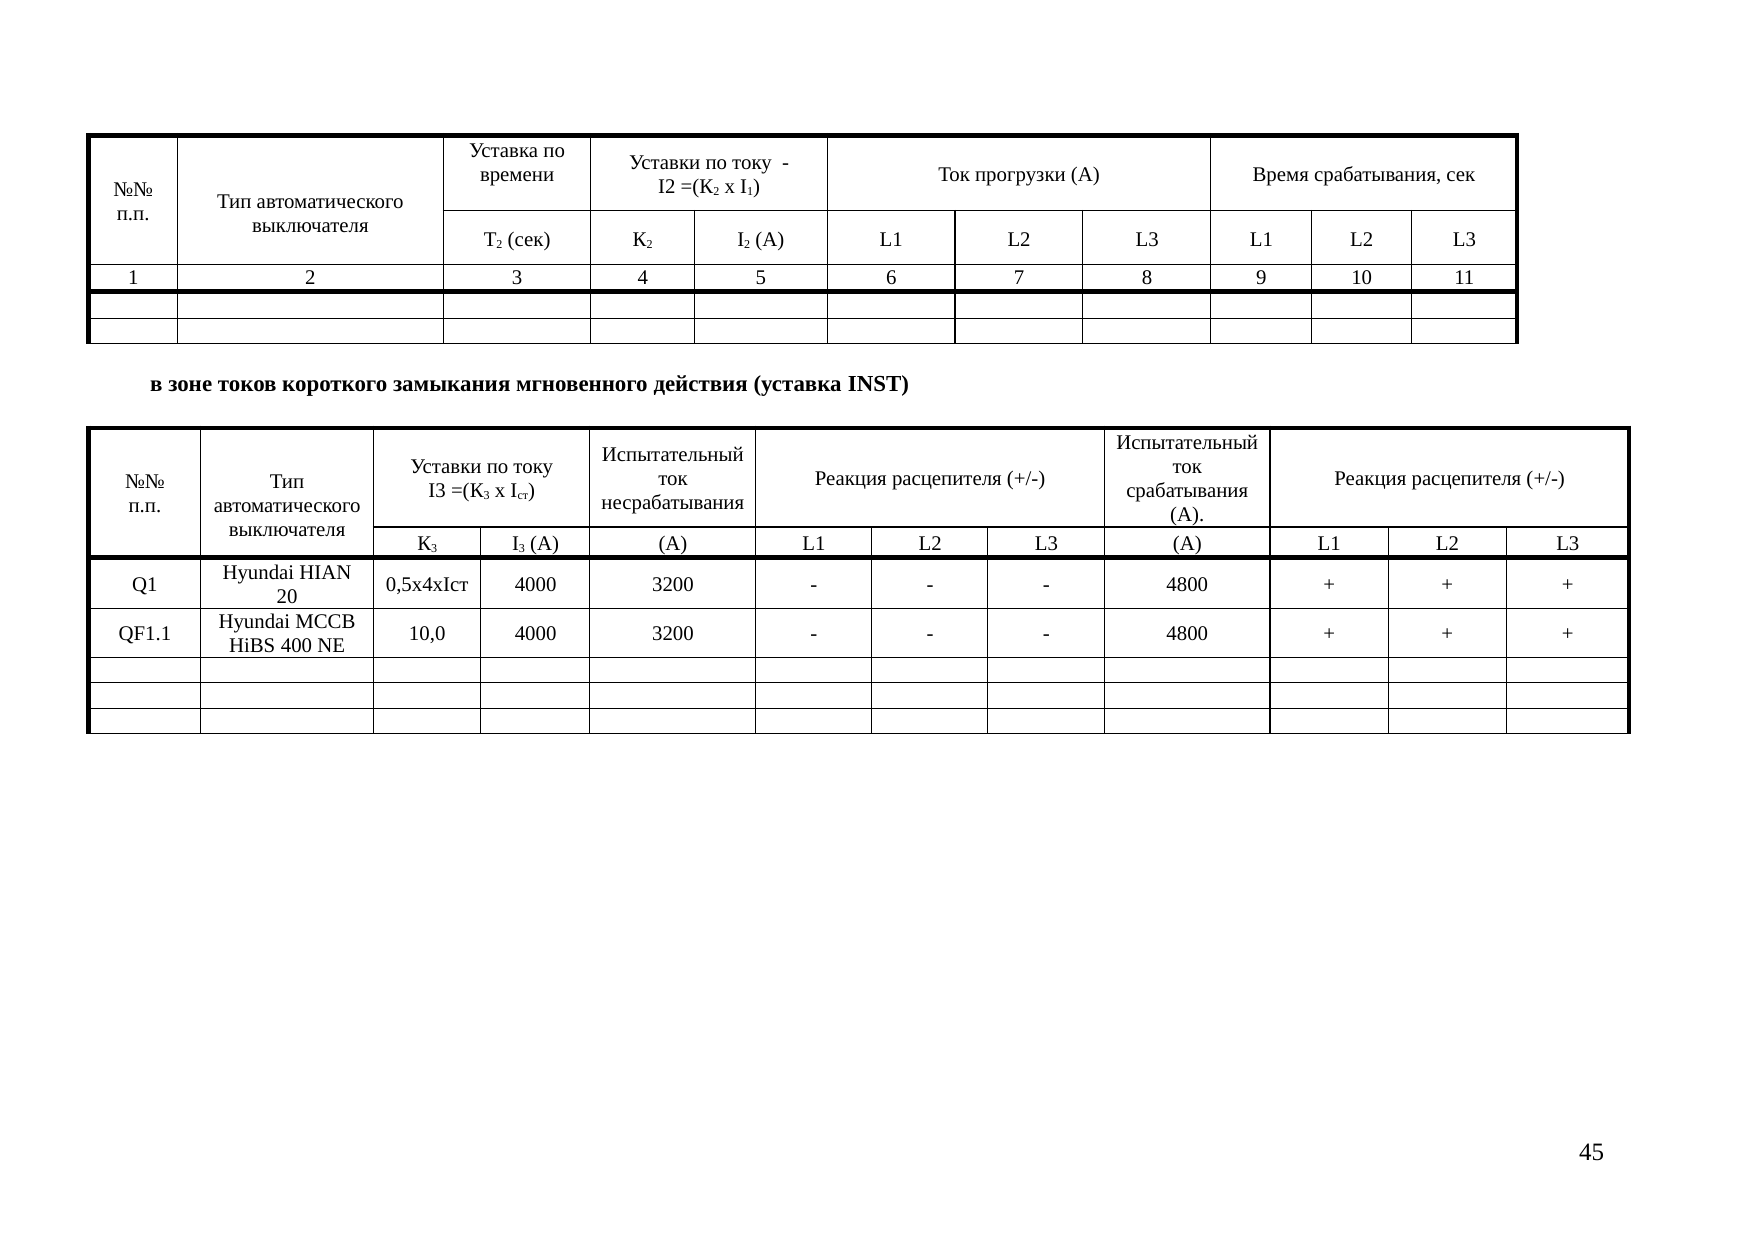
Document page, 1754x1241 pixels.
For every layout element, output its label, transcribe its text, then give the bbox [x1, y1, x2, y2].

table_cell [1271, 683, 1388, 707]
table_cell - [872, 609, 987, 657]
table_cell [956, 319, 1082, 343]
table_cell [956, 294, 1082, 318]
table_cell - [988, 560, 1104, 608]
table_cell 3200 [590, 560, 755, 608]
table_cell [481, 709, 589, 732]
table_cell L3 [1507, 528, 1627, 555]
table_cell + [1389, 609, 1506, 657]
table_cell [201, 709, 373, 732]
table_cell [872, 709, 987, 732]
table_cell К3 [374, 528, 480, 555]
table_cell [1211, 294, 1311, 318]
table_cell [1412, 319, 1515, 343]
table_cell 5 [695, 265, 827, 289]
table_header Уставка по времени [444, 138, 590, 210]
table_cell [1389, 683, 1506, 707]
table_header Испытательный ток несрабатывания [590, 430, 755, 526]
table_cell [1105, 683, 1269, 707]
table_cell [1412, 294, 1515, 318]
table_cell [1271, 709, 1388, 732]
table_cell [756, 658, 871, 682]
table_cell 4800 [1105, 609, 1269, 657]
table_cell 4800 [1105, 560, 1269, 608]
table_cell [1312, 319, 1411, 343]
table_cell 9 [1211, 265, 1311, 289]
table_header Испытательный ток срабатывания (А). [1105, 430, 1269, 526]
table_cell [444, 294, 590, 318]
table_cell [756, 683, 871, 707]
table_cell (А) [1105, 528, 1269, 555]
table_cell [201, 683, 373, 707]
table_cell [481, 683, 589, 707]
table_cell L1 [1211, 211, 1311, 264]
table_cell [444, 319, 590, 343]
table_cell [201, 658, 373, 682]
table_cell I2 (А) [695, 211, 827, 264]
table_cell Hyundai HIAN 20 [201, 560, 373, 608]
table_cell [1312, 294, 1411, 318]
table_cell + [1389, 560, 1506, 608]
table_cell [1083, 294, 1210, 318]
table_cell 10 [1312, 265, 1411, 289]
table_cell 10,0 [374, 609, 480, 657]
table_cell [591, 294, 694, 318]
table_cell L2 [1312, 211, 1411, 264]
table_cell QF1.1 [91, 609, 200, 657]
table_cell Q1 [91, 560, 200, 608]
table_header Реакция расцепителя (+/-) [756, 430, 1104, 526]
table_cell [872, 658, 987, 682]
table_cell [988, 658, 1104, 682]
table_cell [374, 658, 480, 682]
table_cell [1211, 319, 1311, 343]
table_cell [178, 319, 443, 343]
table_cell L3 [1083, 211, 1210, 264]
table_header Уставки по току I3 =(К3 х Iст) [374, 430, 589, 526]
table_cell [1389, 709, 1506, 732]
table_cell [91, 319, 177, 343]
table_cell L2 [872, 528, 987, 555]
table_cell [872, 683, 987, 707]
table_cell [591, 319, 694, 343]
table_cell L2 [956, 211, 1082, 264]
table_cell 4000 [481, 560, 589, 608]
table_cell - [756, 560, 871, 608]
table_cell T2 (сек) [444, 211, 590, 264]
table_cell [695, 319, 827, 343]
table_cell 4 [591, 265, 694, 289]
table_cell 8 [1083, 265, 1210, 289]
table_cell 3 [444, 265, 590, 289]
table_header Тип автоматического выключателя [178, 138, 443, 264]
table_cell К2 [591, 211, 694, 264]
table_cell [91, 683, 200, 707]
table_cell (А) [590, 528, 755, 555]
table_cell 3200 [590, 609, 755, 657]
table_cell Hyundai MCCB HiBS 400 NE [201, 609, 373, 657]
text в зоне токов короткого замыкания мгновенного действия (уставка INST) [150, 370, 1604, 397]
table_cell + [1507, 609, 1627, 657]
table_cell [828, 319, 954, 343]
table_cell + [1271, 609, 1388, 657]
table_cell [374, 709, 480, 732]
table_cell [1507, 683, 1627, 707]
table_cell [590, 683, 755, 707]
table_header Уставки по току - I2 =(К2 х I1) [591, 138, 827, 210]
table_header Тип автоматического выключателя [201, 430, 373, 555]
table_cell [590, 709, 755, 732]
table_cell - [988, 609, 1104, 657]
table_header №№ п.п. [91, 430, 200, 555]
table_header №№ п.п. [91, 138, 177, 264]
table_cell [828, 294, 954, 318]
table_cell [91, 294, 177, 318]
table_cell [481, 658, 589, 682]
table_cell [1389, 658, 1506, 682]
table_cell [756, 709, 871, 732]
table_cell L2 [1389, 528, 1506, 555]
table_cell + [1507, 560, 1627, 608]
table_cell [1083, 319, 1210, 343]
table_cell - [756, 609, 871, 657]
table_header Время срабатывания, сек [1211, 138, 1515, 210]
table_cell [590, 658, 755, 682]
table_cell 0,5х4хIст [374, 560, 480, 608]
table_cell L1 [756, 528, 871, 555]
table_header Реакция расцепителя (+/-) [1271, 430, 1627, 526]
table_cell 11 [1412, 265, 1515, 289]
table_cell 7 [956, 265, 1082, 289]
table_cell - [872, 560, 987, 608]
table_cell I3 (А) [481, 528, 589, 555]
table_cell [988, 709, 1104, 732]
table_cell [988, 683, 1104, 707]
table_cell + [1271, 560, 1388, 608]
table_cell 6 [828, 265, 954, 289]
table_cell L1 [1271, 528, 1388, 555]
table_cell [374, 683, 480, 707]
table_cell 1 [91, 265, 177, 289]
table_cell [91, 709, 200, 732]
table_cell [178, 294, 443, 318]
table_cell L1 [828, 211, 954, 264]
table_cell [91, 658, 200, 682]
table_cell [1105, 658, 1269, 682]
table_cell [1105, 709, 1269, 732]
table_cell [1271, 658, 1388, 682]
table_cell 4000 [481, 609, 589, 657]
table_cell 2 [178, 265, 443, 289]
table_cell L3 [988, 528, 1104, 555]
table_cell [695, 294, 827, 318]
table_cell [1507, 658, 1627, 682]
table_cell [1507, 709, 1627, 732]
table_header Ток прогрузки (А) [828, 138, 1210, 210]
table_cell L3 [1412, 211, 1515, 264]
